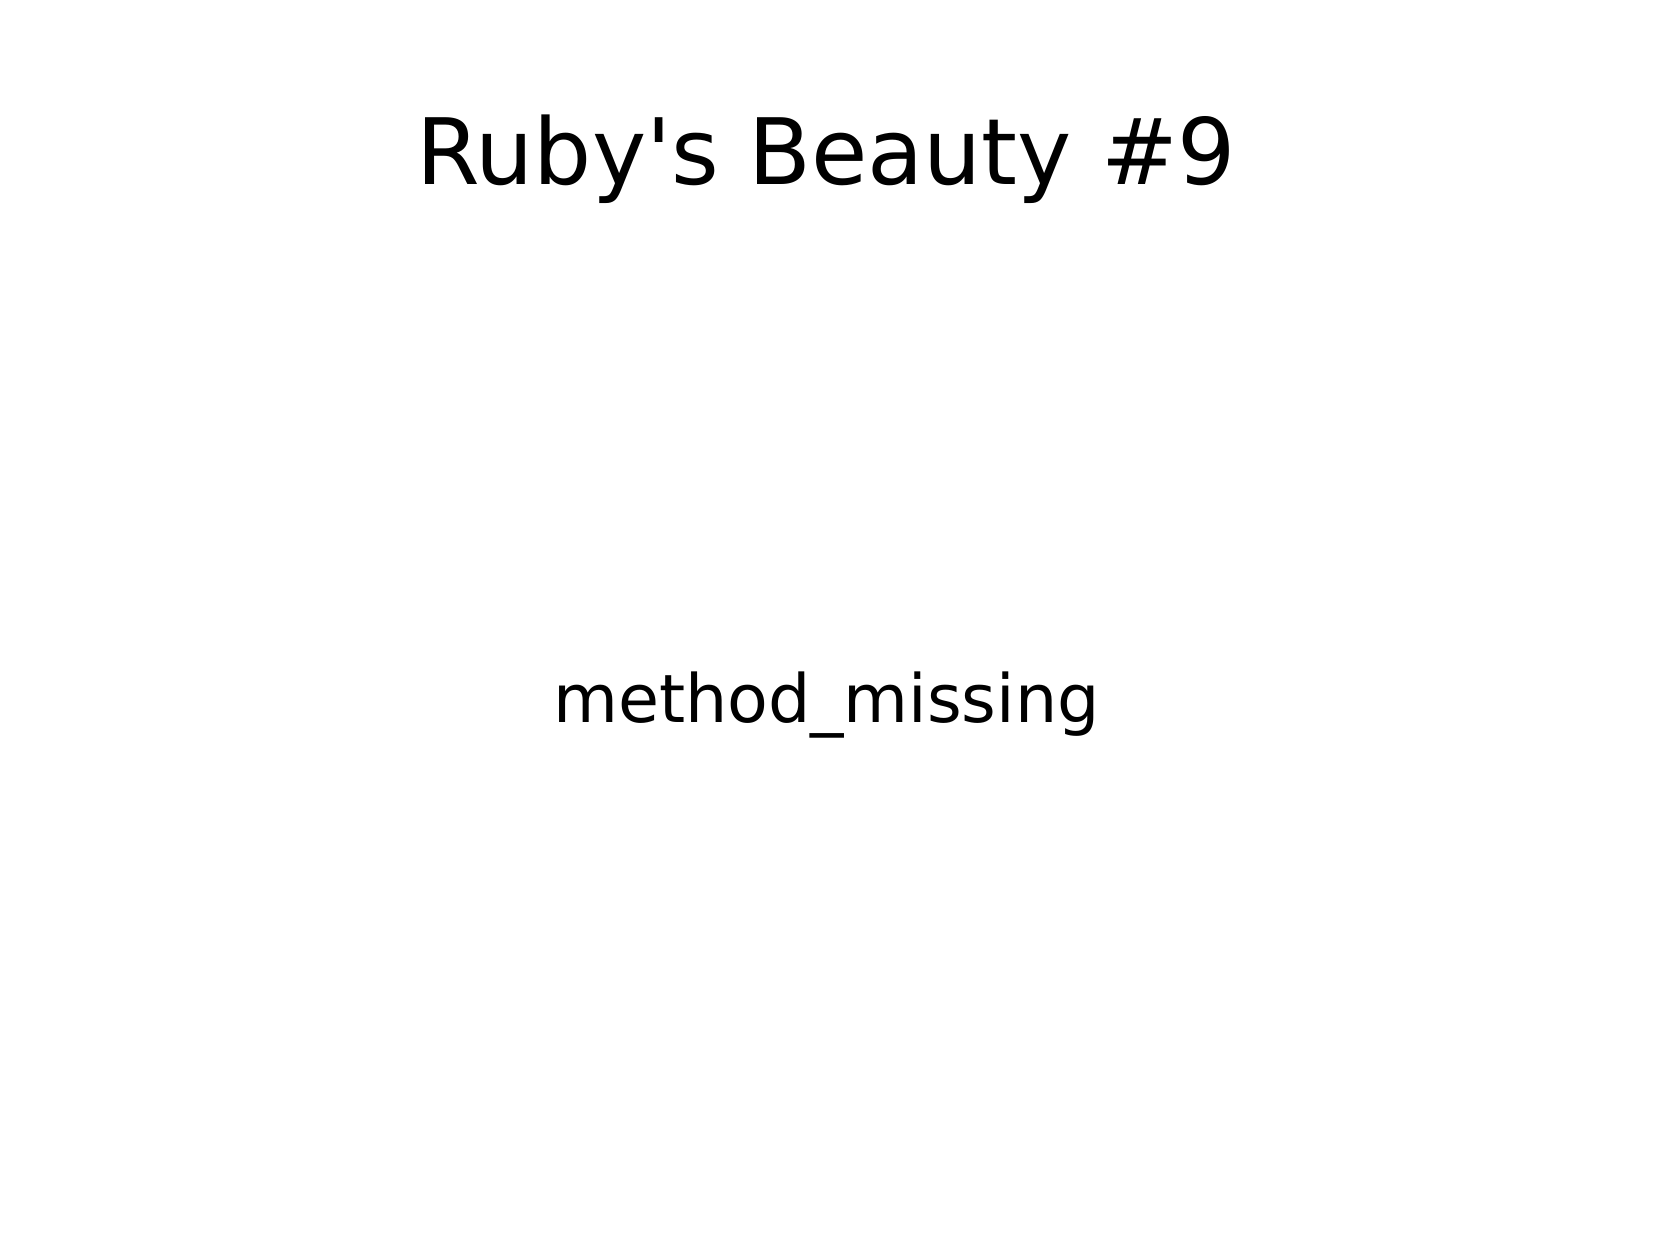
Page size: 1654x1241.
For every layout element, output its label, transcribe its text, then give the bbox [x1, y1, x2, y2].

subtitle method_missing [82, 297, 1571, 1102]
title Ruby's Beauty #9 [82, 49, 1571, 257]
